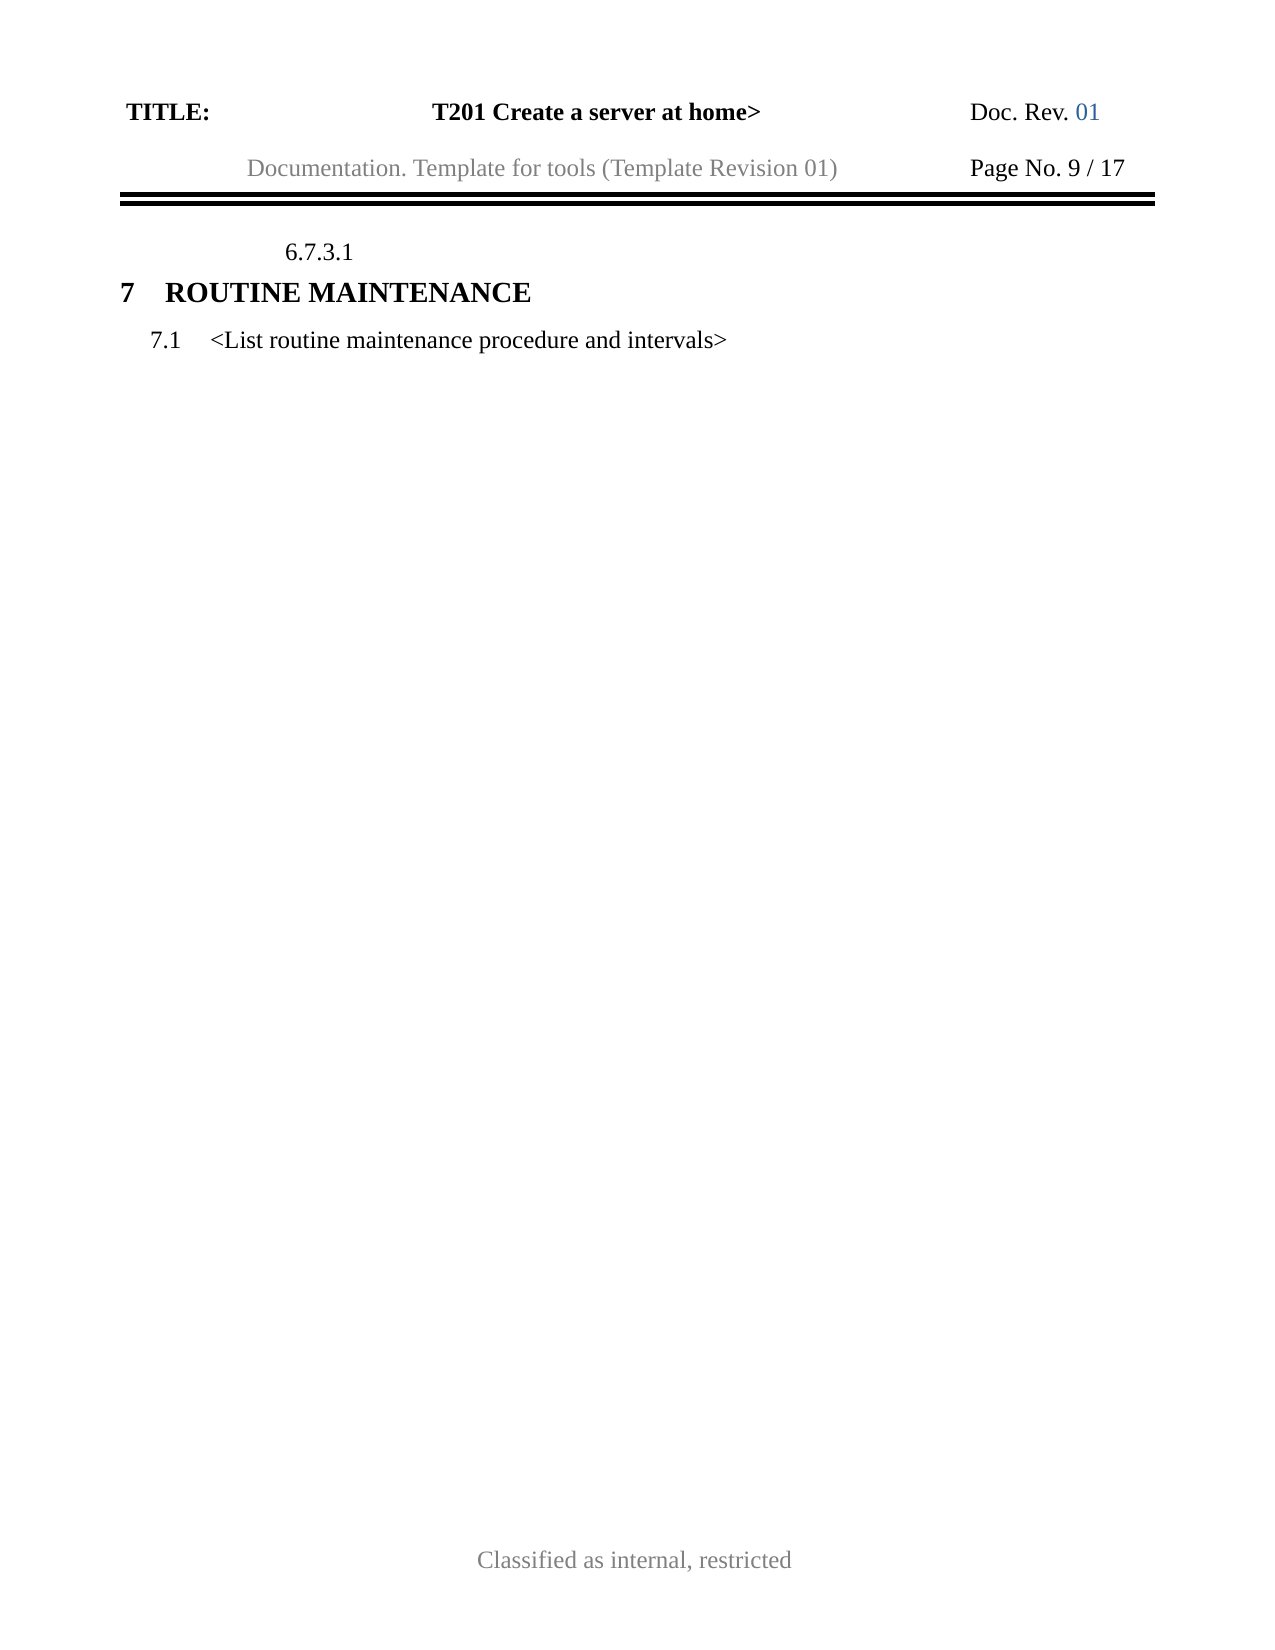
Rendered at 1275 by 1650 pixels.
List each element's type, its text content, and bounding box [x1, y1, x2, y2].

subtitle Routine maintenance [120, 275, 1155, 309]
subtitle <List routine maintenance procedure and intervals> [120, 326, 1155, 354]
